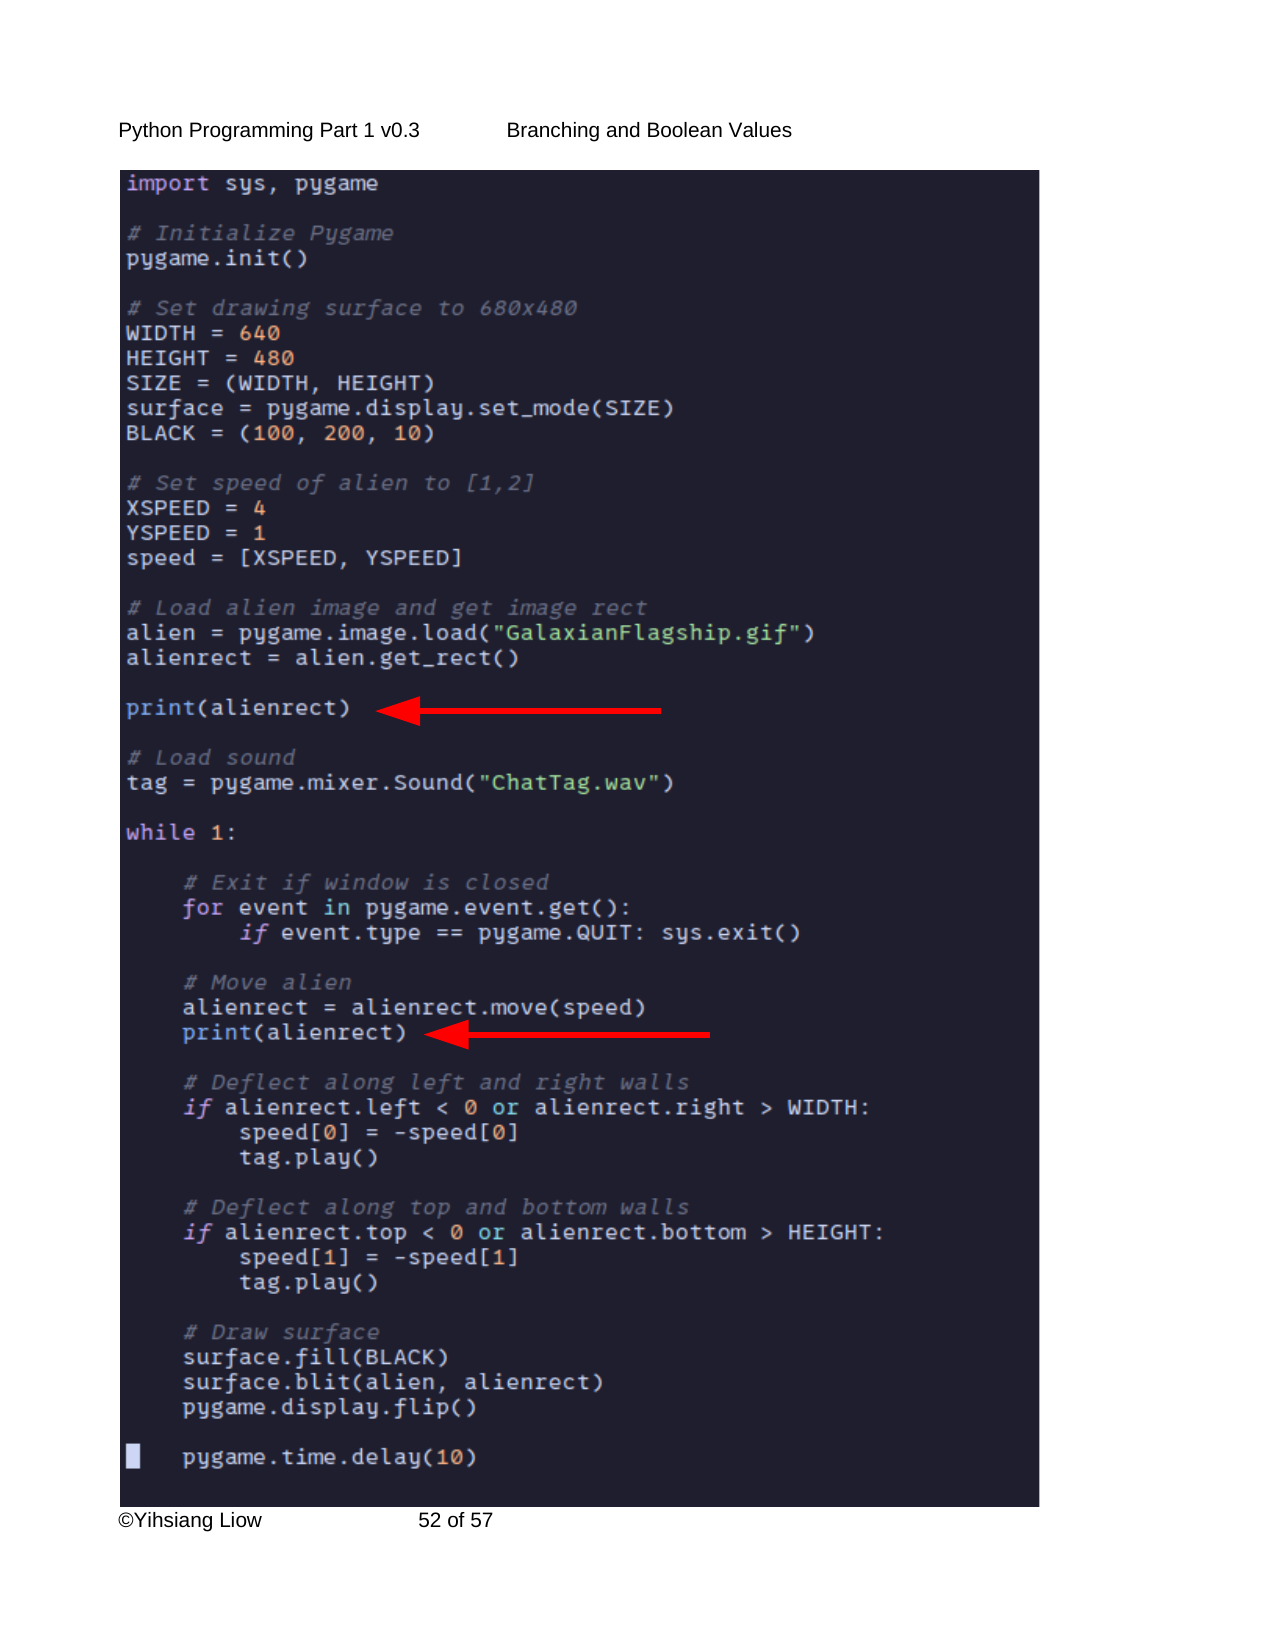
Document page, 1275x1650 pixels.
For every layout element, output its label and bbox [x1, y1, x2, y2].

picture [120, 170, 1040, 1507]
